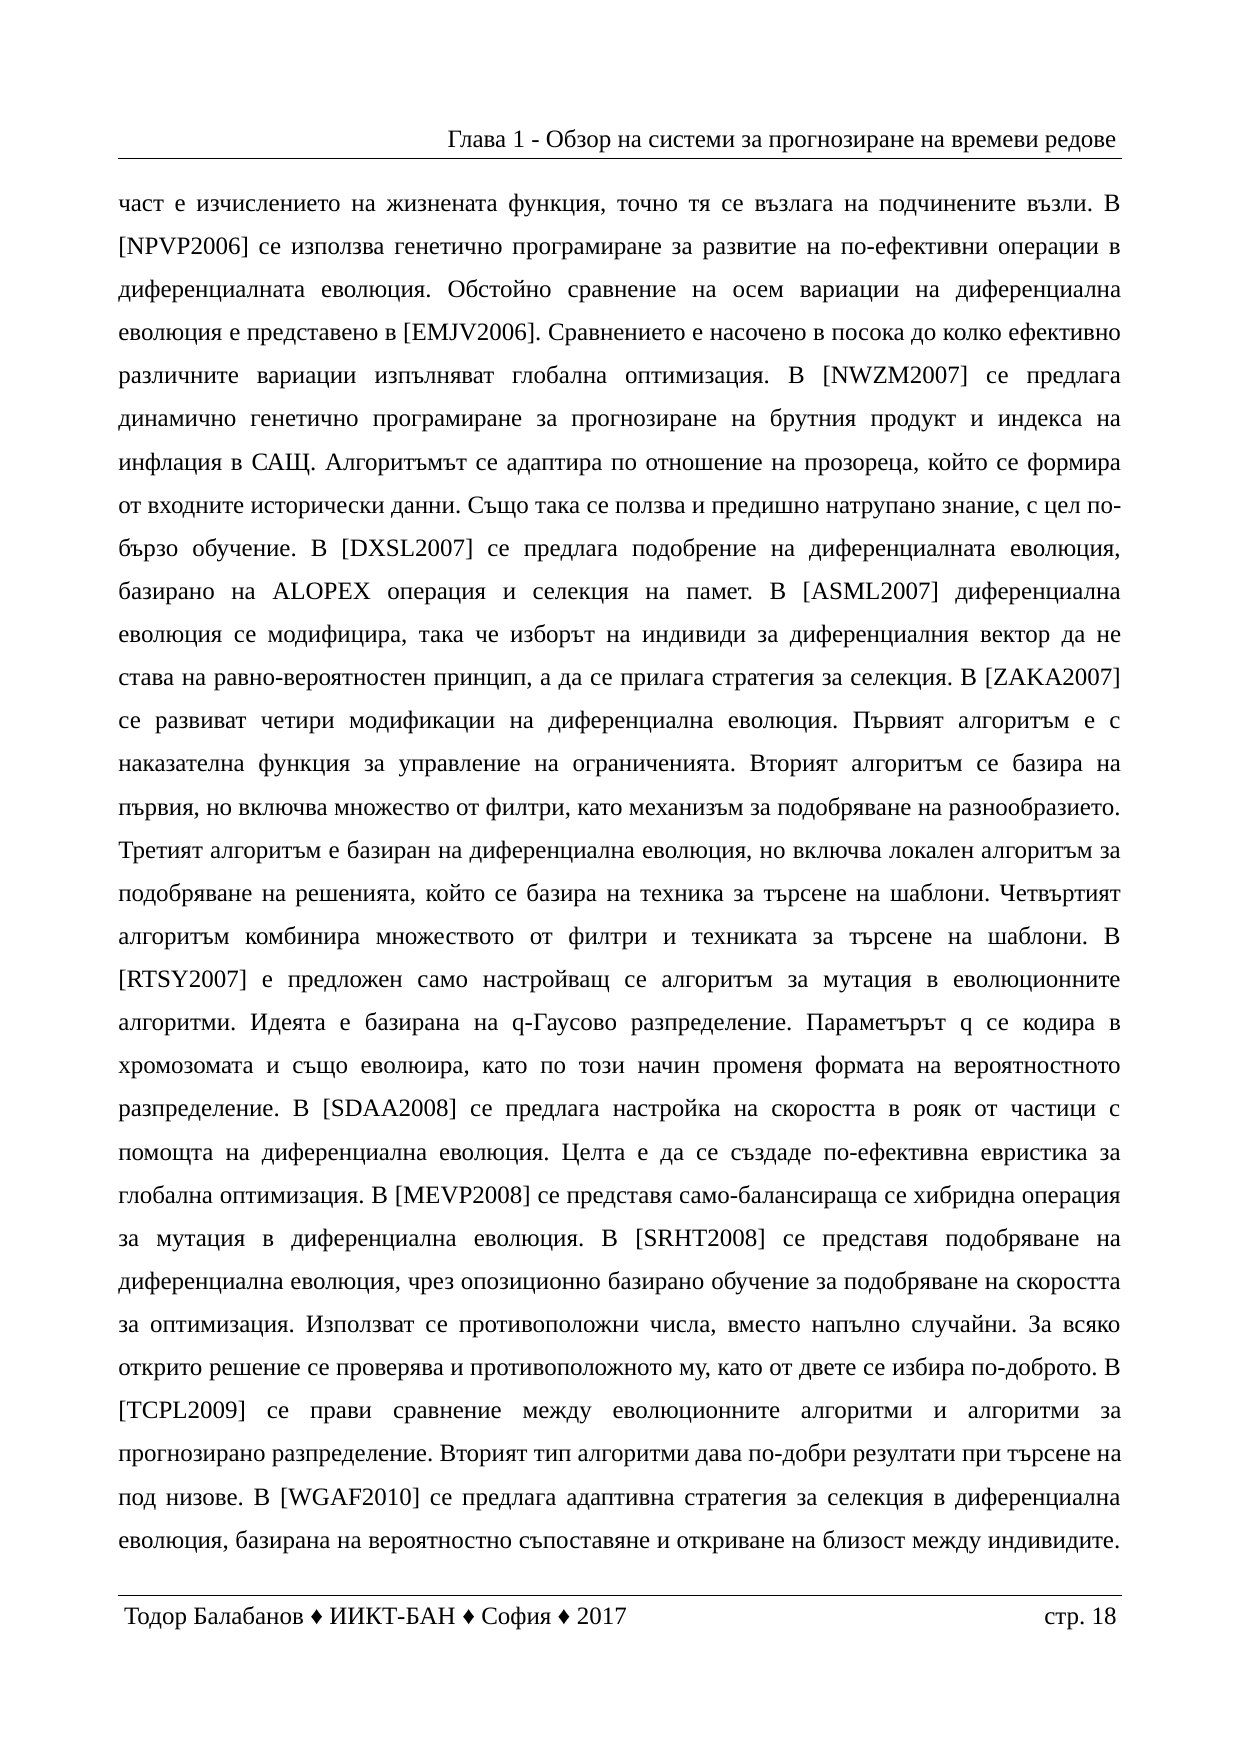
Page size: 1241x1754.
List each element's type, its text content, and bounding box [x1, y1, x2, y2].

text част е изчислението на жизнената функция, точно тя се възлага на подчинените възли. В [NPVP2006] се използва генетично програмиране за развитие на по-ефективни операции в диференциалната еволюция. Обстойно сравнение на осем вариации на диференциална еволюция е представено в [EMJV2006]. Сравнението е насочено в посока до колко ефективно различните вариации изпълняват глобална оптимизация. В [NWZM2007] се предлага динамично генетично програмиране за прогнозиране на брутния продукт и индекса на инфлация в САЩ. Алгоритъмът се адаптира по отношение на прозореца, който се формира от входните исторически данни. Също така се ползва и предишно натрупано знание, с цел по-бързо обучение. В [DXSL2007] се предлага подобрение на диференциалната еволюция, базирано на ALOPEX операция и селекция на памет. В [ASML2007] диференциална еволюция се модифицира, така че изборът на индивиди за диференциалния вектор да не става на равно-вероятностен принцип, а да се прилага стратегия за селекция. В [ZAKA2007] се развиват четири модификации на диференциална еволюция. Първият алгоритъм е с наказателна функция за управление на ограниченията. Вторият алгоритъм се базира на първия, но включва множество от филтри, като механизъм за подобряване на разнообразието. Третият алгоритъм е базиран на диференциална еволюция, но включва локален алгоритъм за подобряване на решенията, който се базира на техника за търсене на шаблони. Четвъртият алгоритъм комбинира множеството от филтри и техниката за търсене на шаблони. В [RTSY2007] е предложен само настройващ се алгоритъм за мутация в еволюционните алгоритми. Идеята е базирана на q-Гаусово разпределение. Параметърът q се кодира в хромозомата и също еволюира, като по този начин променя формата на вероятностното разпределение. В [SDAA2008] се предлага настройка на скоростта в рояк от частици с помощта на диференциална еволюция. Целта е да се създаде по-ефективна евристика за глобална оптимизация. В [MEVP2008] се представя само-балансираща се хибридна операция за мутация в диференциална еволюция. В [SRHT2008] се представя подобряване на диференциална еволюция, чрез опозиционно базирано обучение за подобряване на скоростта за оптимизация. Използват се противоположни числа, вместо напълно случайни. За всяко открито решение се проверява и противоположното му, като от двете се избира по-доброто. В [TCPL2009] се прави сравнение между еволюционните алгоритми и алгоритми за прогнозирано разпределение. Вторият тип алгоритми дава по-добри резултати при търсене на под низове. В [WGAF2010] се предлага адаптивна стратегия за селекция в диференциална еволюция, базирана на вероятностно съпоставяне и откриване на близост между индивидите. [118, 188, 1122, 1553]
